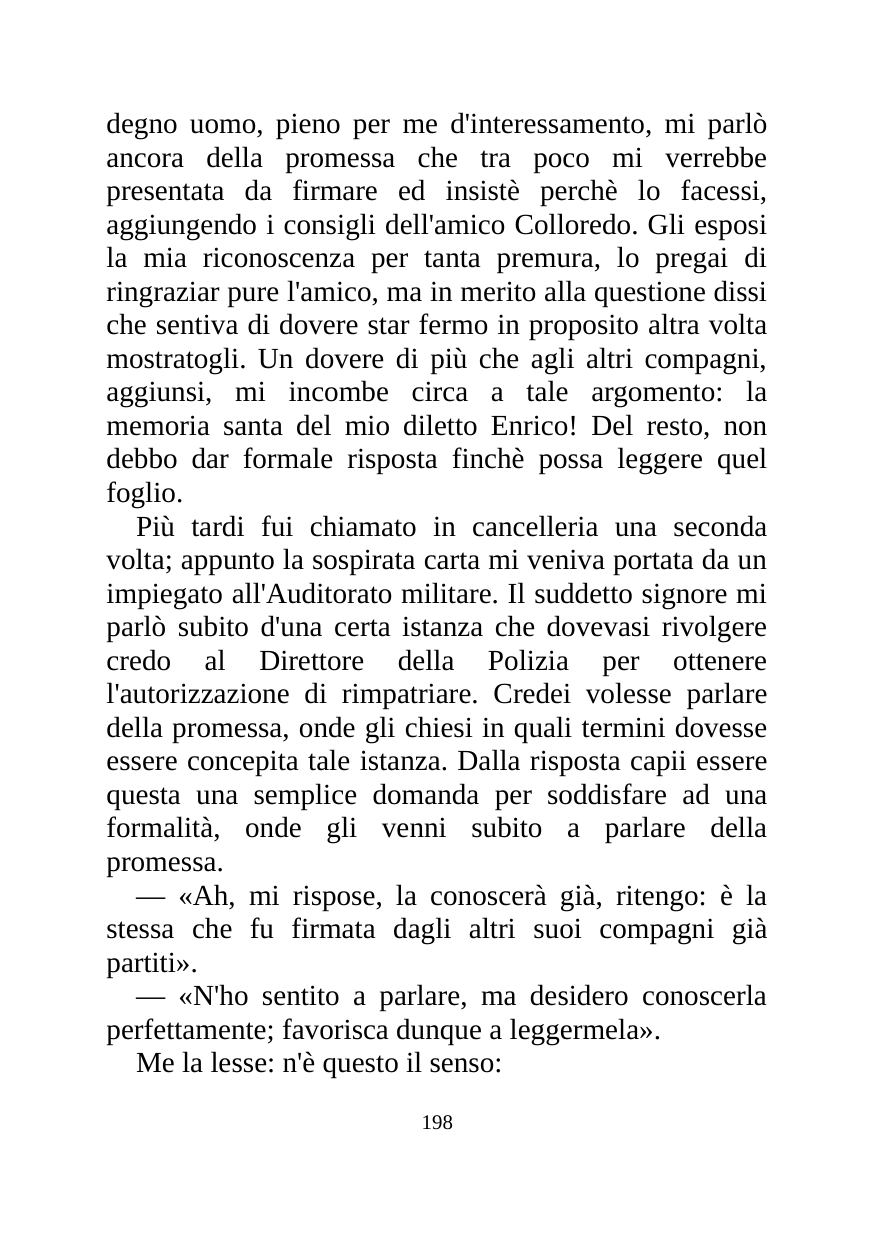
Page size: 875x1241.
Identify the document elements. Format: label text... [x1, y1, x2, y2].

text Me la lesse: n'è questo il senso: [106, 1045, 768, 1079]
text degno uomo, pieno per me d'interessamento, mi parlò ancora della promessa che tra poco mi verrebbe presentata da firmare ed insistè perchè lo facessi, aggiungendo i consigli dell'amico Colloredo. Gli esposi la mia riconoscenza per tanta premura, lo pregai di ringraziar pure l'amico, ma in merito alla questione dissi che sentiva di dovere star fermo in proposito altra volta mostratogli. Un dovere di più che agli altri compagni, aggiunsi, mi incombe circa a tale argomento: la memoria santa del mio diletto Enrico! Del resto, non debbo dar formale risposta finchè possa leggere quel foglio. [106, 106, 768, 509]
text Più tardi fui chiamato in cancelleria una seconda volta; appunto la sospirata carta mi veniva portata da un impiegato all'Auditorato militare. Il suddetto signore mi parlò subito d'una certa istanza che dovevasi rivolgere credo al Direttore della Polizia per ottenere l'autorizzazione di rimpatriare. Credei volesse parlare della promessa, onde gli chiesi in quali termini dovesse essere concepita tale istanza. Dalla risposta capii essere questa una semplice domanda per soddisfare ad una formalità, onde gli venni subito a parlare della promessa. [106, 509, 768, 878]
text — «N'ho sentito a parlare, ma desidero conoscerla perfettamente; favorisca dunque a leggermela». [106, 978, 768, 1045]
text — «Ah, mi rispose, la conoscerà già, ritengo: è la stessa che fu firmata dagli altri suoi compagni già partiti». [106, 878, 768, 978]
